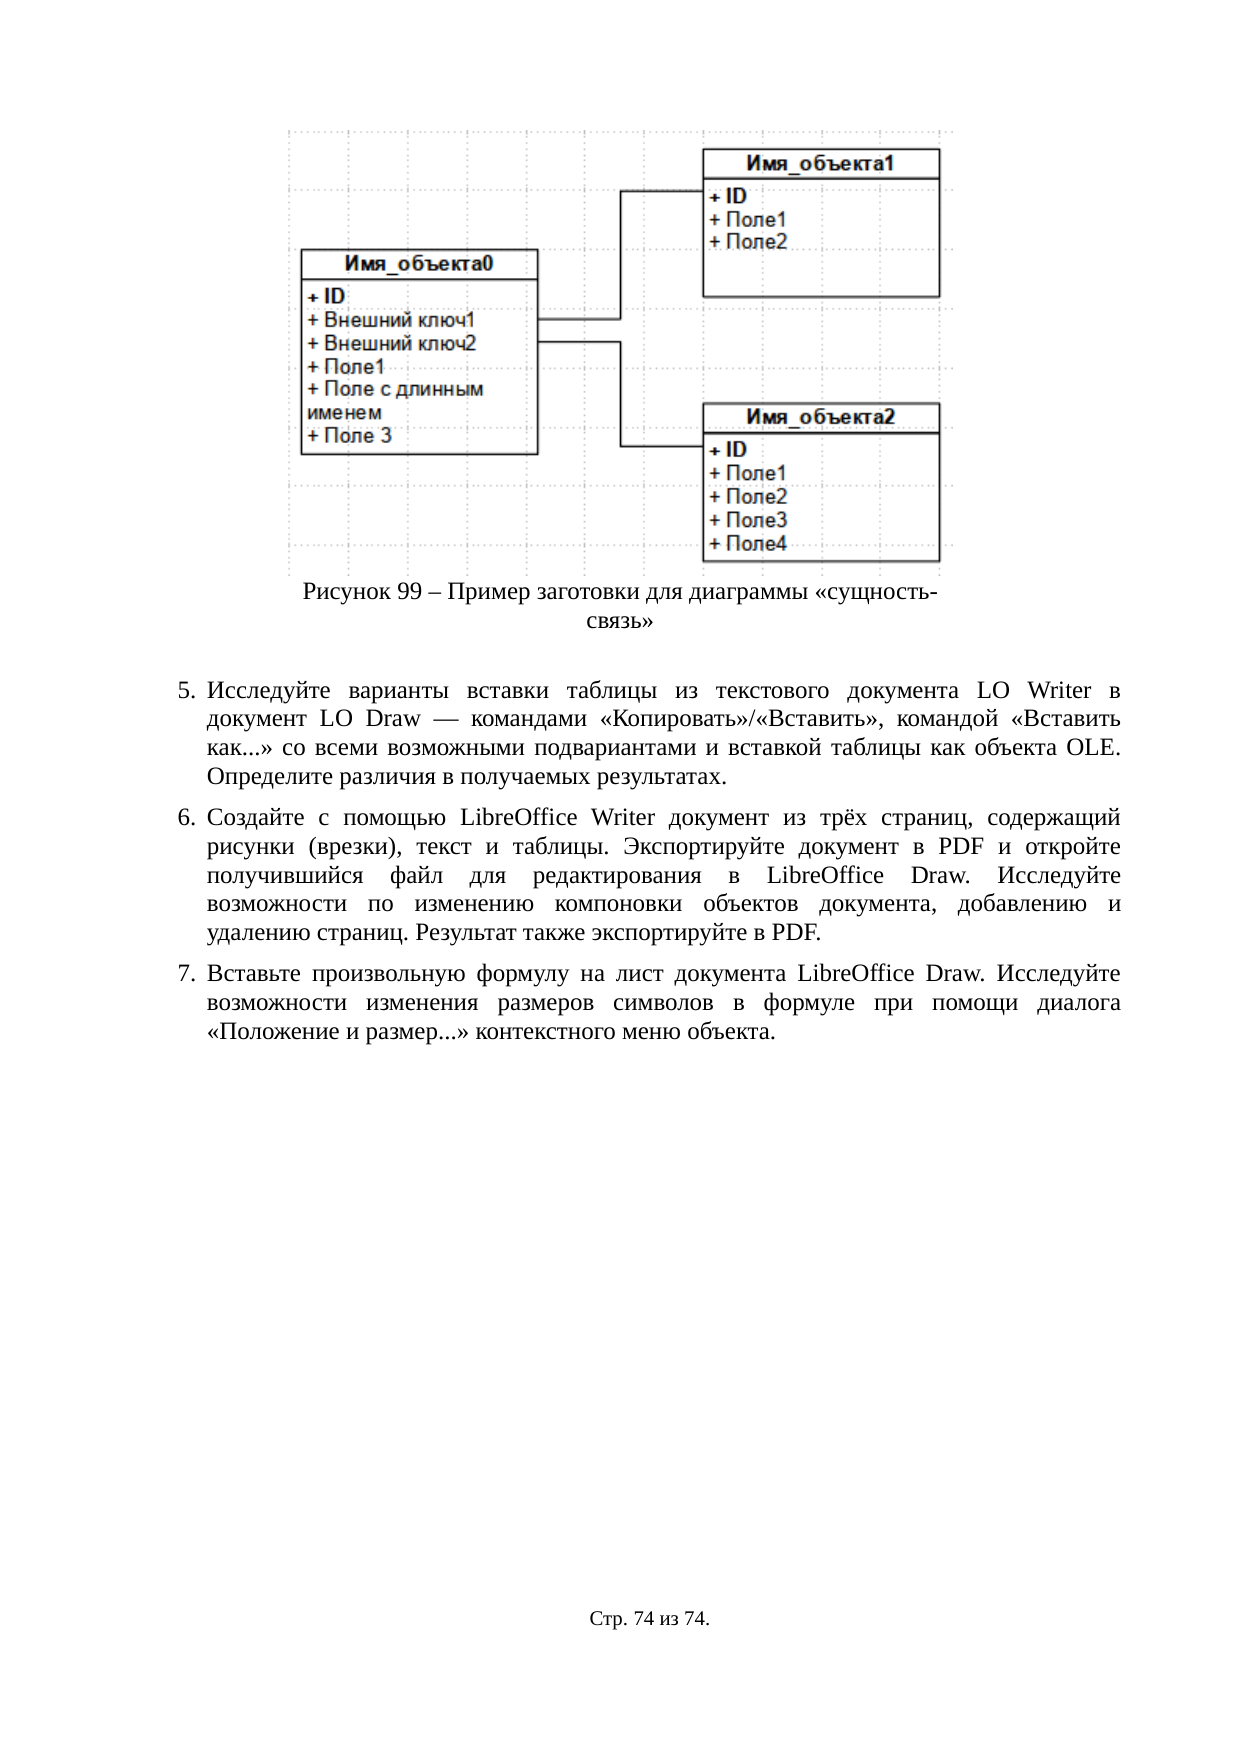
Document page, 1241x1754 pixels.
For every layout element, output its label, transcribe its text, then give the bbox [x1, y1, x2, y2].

picture [287, 130, 953, 576]
list Вставьте произвольную формулу на лист документа LibreOffice Draw. Исследуйте возможности изменения размеров символов в формуле при помощи диалога «Положение и размер...» контекстного меню объекта. [177, 958, 1122, 1045]
text Рисунок 99 – Пример заготовки для диаграммы «сущность-связь» [287, 576, 953, 633]
list Создайте с помощью LibreOffice Writer документ из трёх страниц, содержащий рисунки (врезки), текст и таблицы. Экспортируйте документ в PDF и откройте получившийся файл для редактирования в LibreOffice Draw. Исследуйте возможности по изменению компоновки объектов документа, добавлению и удалению страниц. Результат также экспортируйте в PDF. [177, 802, 1122, 946]
list Исследуйте варианты вставки таблицы из текстового документа LO Writer в документ LO Draw — командами «Копировать»/«Вставить», командой «Вставить как...» со всеми возможными подвариантами и вставкой таблицы как объекта OLE. Определите различия в получаемых результатах. [177, 675, 1122, 790]
